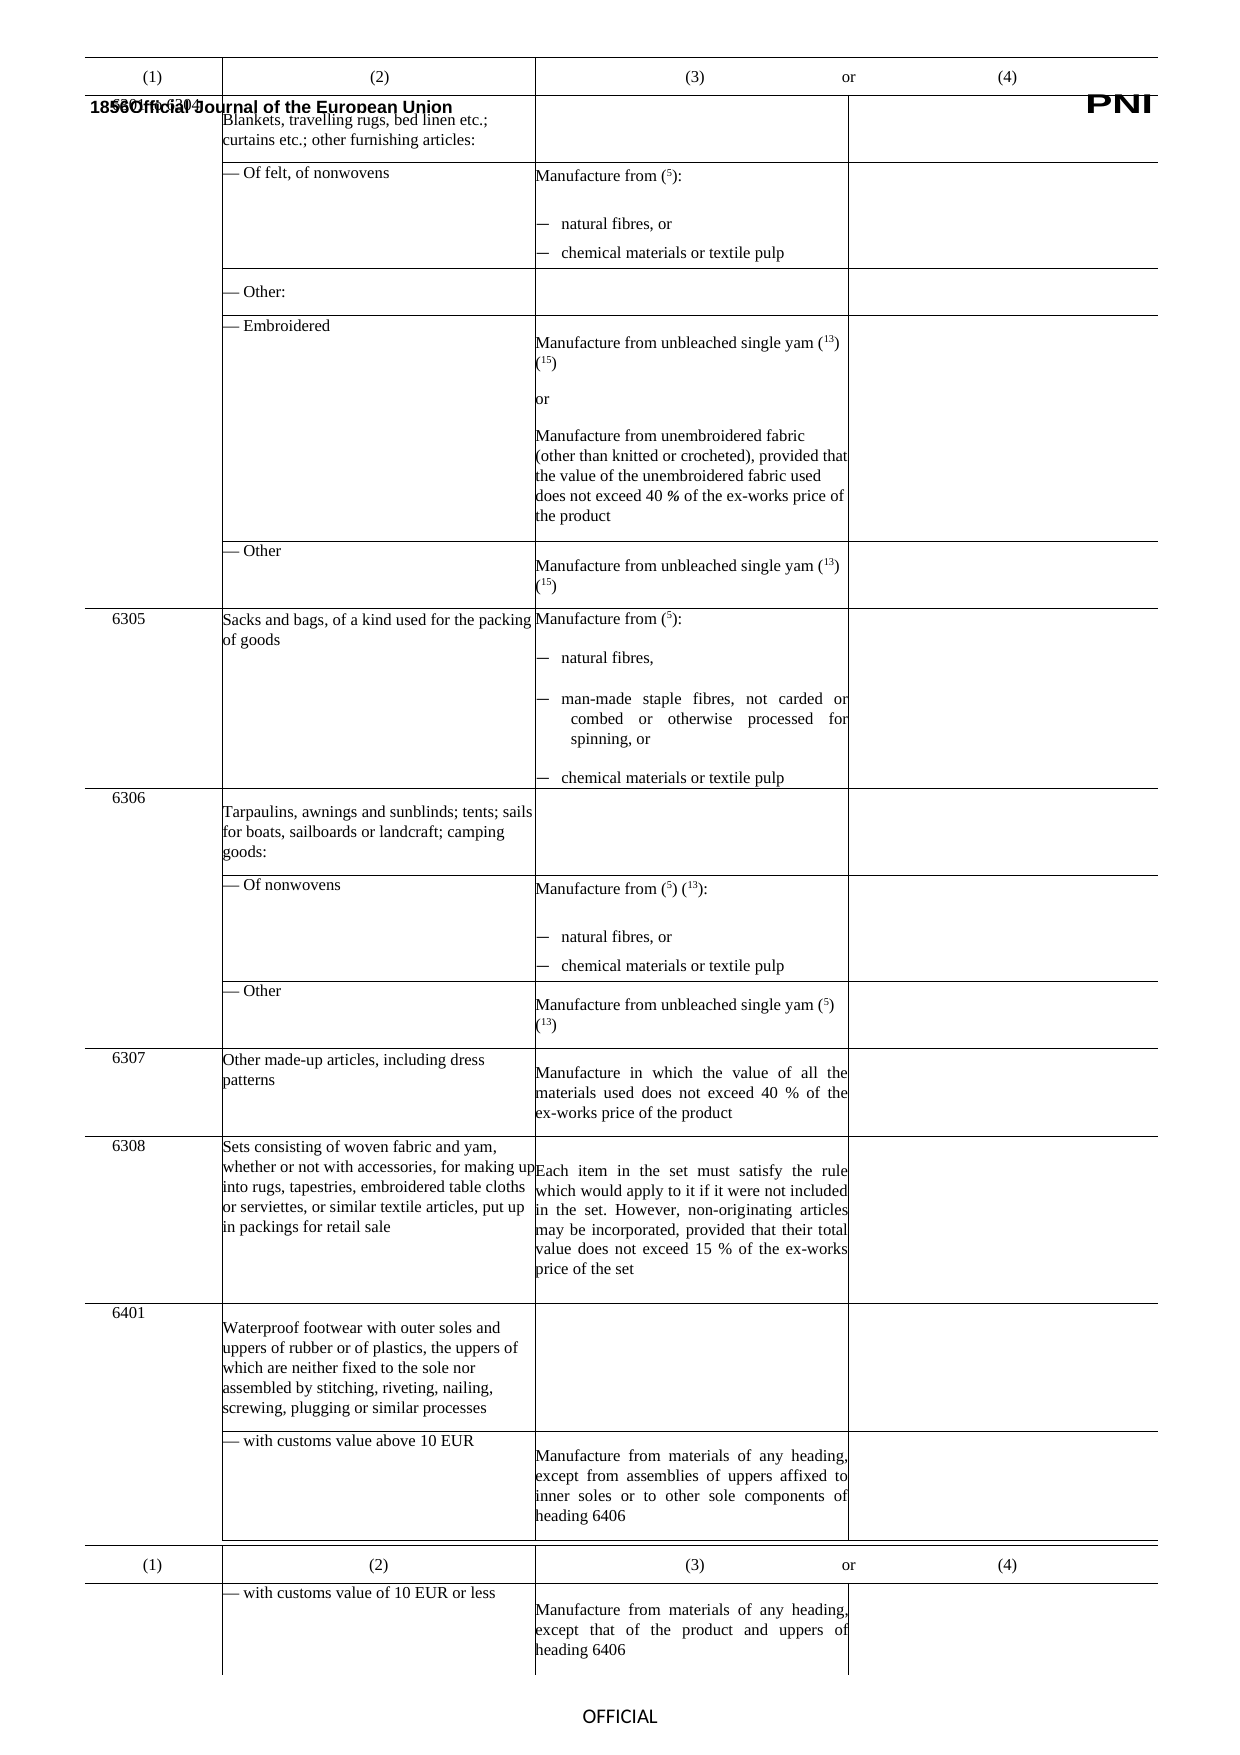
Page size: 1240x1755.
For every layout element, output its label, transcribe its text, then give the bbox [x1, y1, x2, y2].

table_cell 6307 [85, 1049, 222, 1136]
table_header (2) [223, 1546, 535, 1583]
table_cell [849, 316, 1158, 541]
table_cell — Other: [223, 269, 535, 315]
table_cell Sacks and bags, of a kind used for the packing of goods [223, 609, 535, 787]
table_cell [849, 982, 1158, 1048]
table_cell Waterproof footwear with outer soles and uppers of rubber or of plastics, the uppers of which are neither fixed to the sole nor assembled by stitching, riveting, nailing, screwing, plugging or similar processes [223, 1304, 535, 1431]
table_header (3) or (4) [536, 58, 1158, 95]
table_cell 6301 to 6304 [85, 96, 222, 608]
table_cell Manufacture from (5): natural fibres, man-made staple fibres, not carded or combed or otherwise processed for spinning, or chemical materials or textile pulp [536, 609, 848, 787]
table_cell [849, 1432, 1158, 1539]
table_cell Other made-up articles, including dress patterns [223, 1049, 535, 1136]
table_cell — with customs value above 10 EUR [223, 1432, 535, 1539]
table_cell [536, 113, 848, 162]
table_header (3) or (4) [536, 1546, 1158, 1583]
table_cell Each item in the set must satisfy the rule which would apply to it if it were not included in the set. However, non-orig­inating articles may be incorporated, provided that their total value does not exceed 15 % of the ex-works price of the set [536, 1137, 848, 1303]
table_cell Manufacture from unbleached single yam (13) (15) or Manufacture from unembroidered fabric (other than knitted or crocheted), provided that the value of the unembroidered fabric used does not exceed 40 % of the ex-works price of the product [536, 316, 848, 541]
table_cell Tarpaulins, awnings and sunblinds; tents; sails for boats, sailboards or landcraft; camping goods: [223, 789, 535, 875]
table_cell Sets consisting of woven fabric and yam, whether or not with accessories, for making up into rugs, tapestries, embroidered table cloths or serviettes, or similar textile articles, put up in packings for retail sale [223, 1137, 535, 1303]
table_cell [536, 269, 848, 315]
table_cell Manufacture from materials of any heading, except from assemblies of uppers affixed to inner soles or to other sole components of heading 6406 [536, 1432, 848, 1539]
table_cell [536, 1304, 848, 1431]
table_cell [849, 1304, 1158, 1431]
table_cell [849, 96, 1158, 162]
table_cell [849, 876, 1158, 981]
table_cell Manufacture in which the value of all the materials used does not exceed 40 % of the ex-works price of the product [536, 1049, 848, 1136]
table_cell [849, 609, 1158, 787]
table_cell [849, 163, 1158, 268]
table_cell Manufacture from materials of any heading, except that of the product and uppers of heading 6406 [536, 1584, 848, 1675]
table_cell Manufacture from unbleached single yam (5) (13) [536, 982, 848, 1048]
table_cell Manufacture from (5): natural fibres, or chemical materials or textile pulp [536, 163, 848, 268]
table_cell 6306 [85, 789, 222, 1048]
table_header (1) [85, 1546, 222, 1583]
table_cell Blankets, travelling rugs, bed linen etc.; curtains etc.; other furnishing articles: [223, 113, 535, 162]
table_cell [849, 269, 1158, 315]
table_header (1) [85, 58, 222, 95]
table_cell Manufacture from (5) (13): natural fibres, or chemical materials or textile pulp [536, 876, 848, 981]
table_cell [849, 542, 1158, 608]
table_cell — Of nonwovens [223, 876, 535, 981]
table_cell — with customs value of 10 EUR or less [223, 1584, 535, 1675]
table_cell 6308 [85, 1137, 222, 1303]
table_cell Manufacture from unbleached single yam (13) (15) [536, 542, 848, 608]
table_cell [849, 789, 1158, 875]
table_cell [536, 789, 848, 875]
table_cell — Other [223, 542, 535, 608]
table_cell — Of felt, of nonwovens [223, 163, 535, 268]
table_cell — Other [223, 982, 535, 1048]
table_cell 6401 [85, 1304, 222, 1539]
table_header (2) [223, 58, 535, 88]
table_cell [85, 1584, 222, 1675]
table_cell 6305 [85, 609, 222, 787]
table_cell [849, 1584, 1158, 1675]
table_cell [849, 1137, 1158, 1303]
table_cell [849, 1049, 1158, 1136]
table_cell — Embroidered [223, 316, 535, 541]
